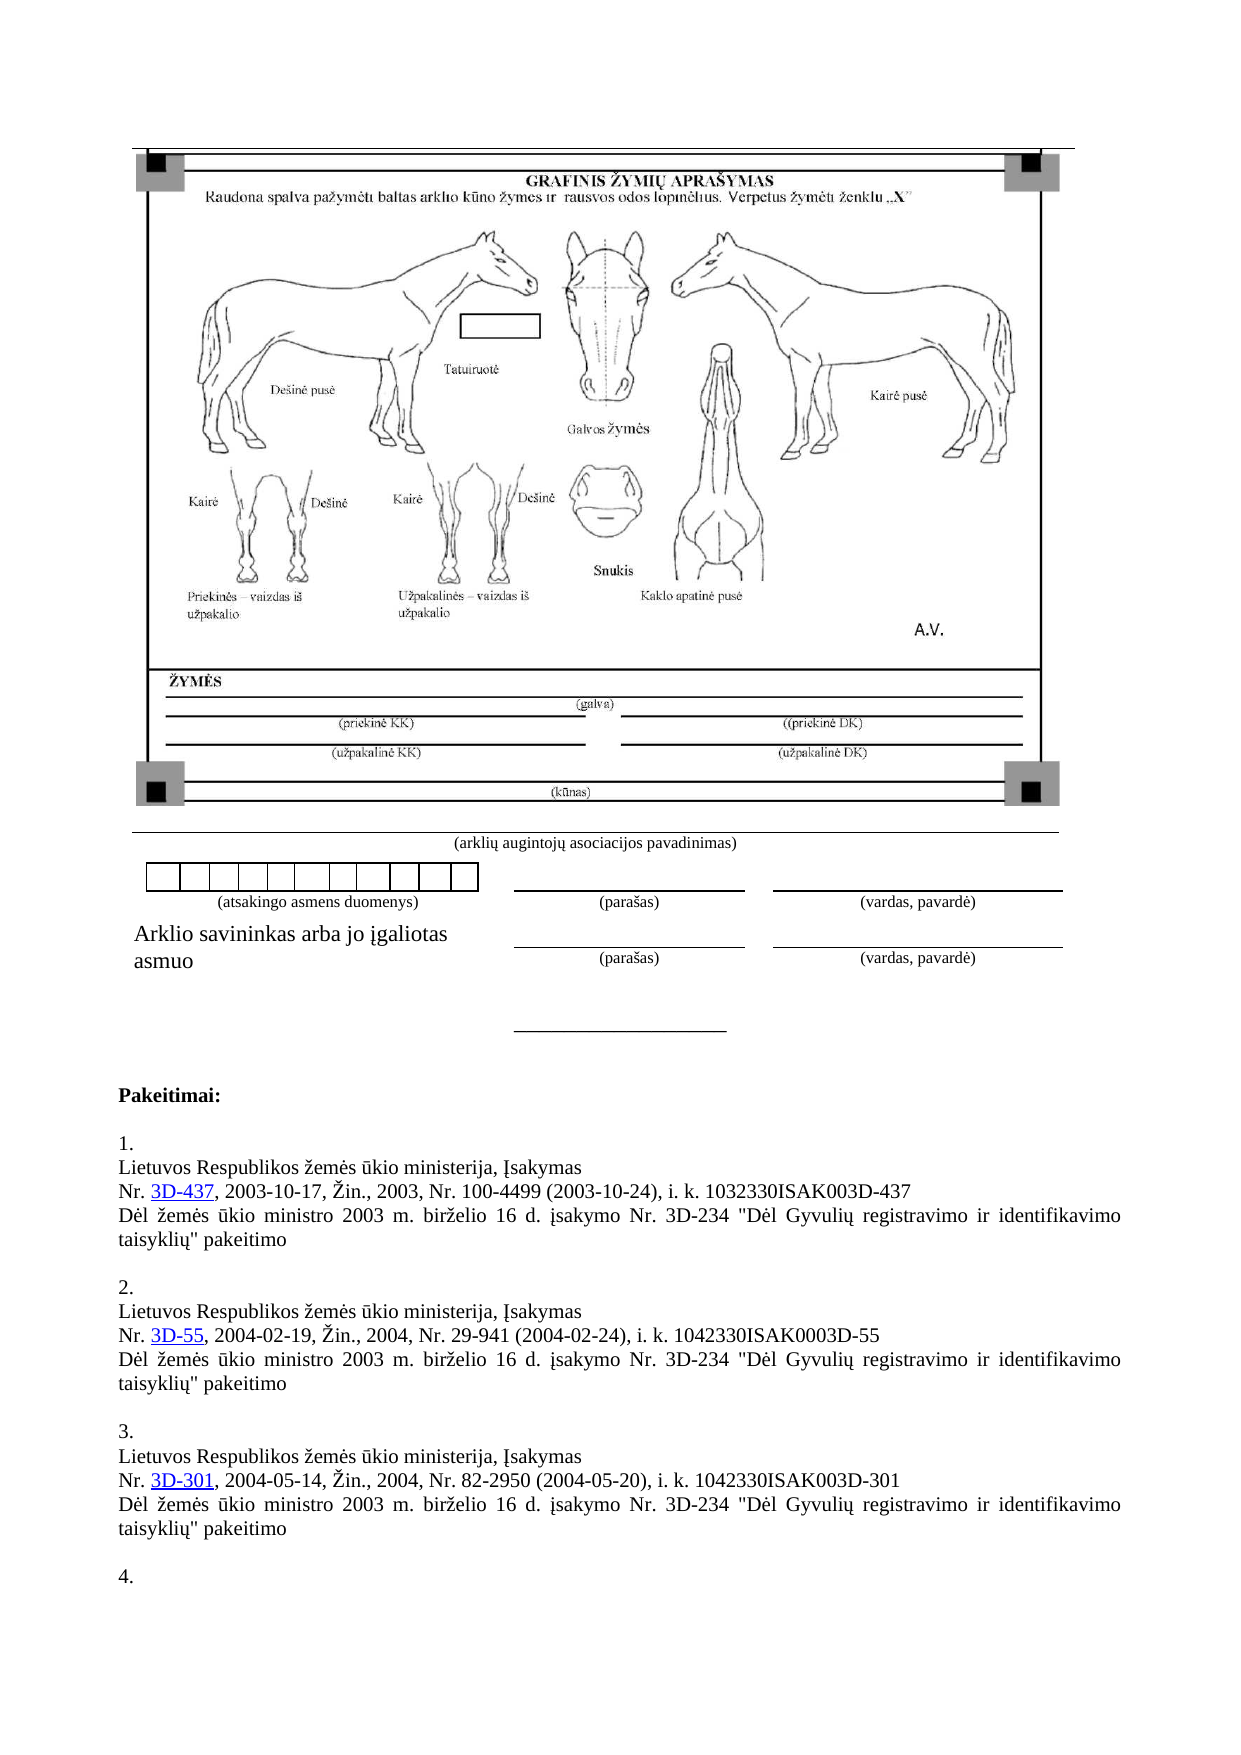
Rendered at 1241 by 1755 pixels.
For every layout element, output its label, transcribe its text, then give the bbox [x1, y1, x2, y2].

text 1. [118, 1131, 1122, 1155]
table_cell [391, 864, 418, 890]
table_cell [268, 864, 294, 890]
table_cell [773, 920, 1063, 947]
table_cell [1059, 832, 1063, 862]
table_cell [122, 862, 146, 890]
table_cell [1063, 890, 1075, 920]
table_cell [122, 805, 132, 832]
table_cell [1063, 920, 1075, 947]
text Lietuvos Respublikos žemės ūkio ministerija, Įsakymas [118, 1299, 1122, 1323]
table_cell [1063, 805, 1075, 832]
table_cell [745, 947, 773, 977]
text Dėl žemės ūkio ministro 2003 m. birželio 16 d. įsakymo Nr. 3D-234 "Dėl Gyvulių registravimo ir identifikavimo taisyklių" pakeitimo [118, 1203, 1122, 1251]
text Nr. 3D-437, 2003-10-17, Žin., 2003, Nr. 100-4499 (2003-10-24), i. k. 1032330ISAK003D-437 [118, 1179, 1122, 1203]
text Lietuvos Respublikos žemės ūkio ministerija, Įsakymas [118, 1443, 1122, 1468]
table_cell (vardas, pavardė) [773, 948, 1063, 977]
text 3. [118, 1419, 1122, 1443]
table_cell [745, 862, 773, 890]
table_cell [132, 149, 136, 805]
table_cell [745, 890, 773, 920]
table_cell [1063, 947, 1075, 977]
table_cell (atsakingo asmens duomenys) [122, 890, 514, 920]
table_cell [514, 920, 745, 947]
table_cell [1059, 805, 1063, 832]
table_cell [330, 864, 356, 890]
table_cell [514, 862, 745, 890]
table_cell [357, 864, 389, 890]
table_cell [181, 864, 209, 890]
table_cell [479, 862, 514, 890]
table_cell [122, 148, 132, 805]
text Pakeitimai: [118, 1083, 1122, 1107]
table_cell [420, 864, 450, 890]
table_cell [745, 920, 773, 947]
text Lietuvos Respublikos žemės ūkio ministerija, Įsakymas [118, 1155, 1122, 1179]
table_cell [452, 864, 477, 890]
text 2. [118, 1275, 1122, 1299]
table_cell [1063, 832, 1075, 862]
table_cell [210, 864, 238, 890]
text Nr. 3D-301, 2004-05-14, Žin., 2004, Nr. 82-2950 (2004-05-20), i. k. 1042330ISAK003D-301 [118, 1468, 1122, 1492]
table_cell (arklių augintojų asociacijos pavadinimas) [132, 833, 1059, 862]
table_cell (vardas, pavardė) [773, 892, 1063, 920]
table_cell [1063, 862, 1075, 890]
table_cell [147, 864, 179, 890]
table_cell Arklio savininkas arba jo įgaliotas asmuo [122, 920, 514, 977]
table_cell [1062, 149, 1075, 805]
text 4. [118, 1564, 1122, 1588]
table_cell [773, 862, 1063, 890]
table_cell [122, 832, 132, 862]
table_cell [295, 864, 329, 890]
table_cell [239, 864, 267, 890]
text Dėl žemės ūkio ministro 2003 m. birželio 16 d. įsakymo Nr. 3D-234 "Dėl Gyvulių registravimo ir identifikavimo taisyklių" pakeitimo [118, 1492, 1122, 1540]
text _________________ [118, 1006, 1122, 1034]
text Nr. 3D-55, 2004-02-19, Žin., 2004, Nr. 29-941 (2004-02-24), i. k. 1042330ISAK0003D-55 [118, 1323, 1122, 1347]
table_cell (parašas) [514, 948, 745, 977]
text Dėl žemės ūkio ministro 2003 m. birželio 16 d. įsakymo Nr. 3D-234 "Dėl Gyvulių registravimo ir identifikavimo taisyklių" pakeitimo [118, 1347, 1122, 1395]
table_cell (parašas) [514, 892, 745, 920]
table_cell [132, 805, 1059, 832]
